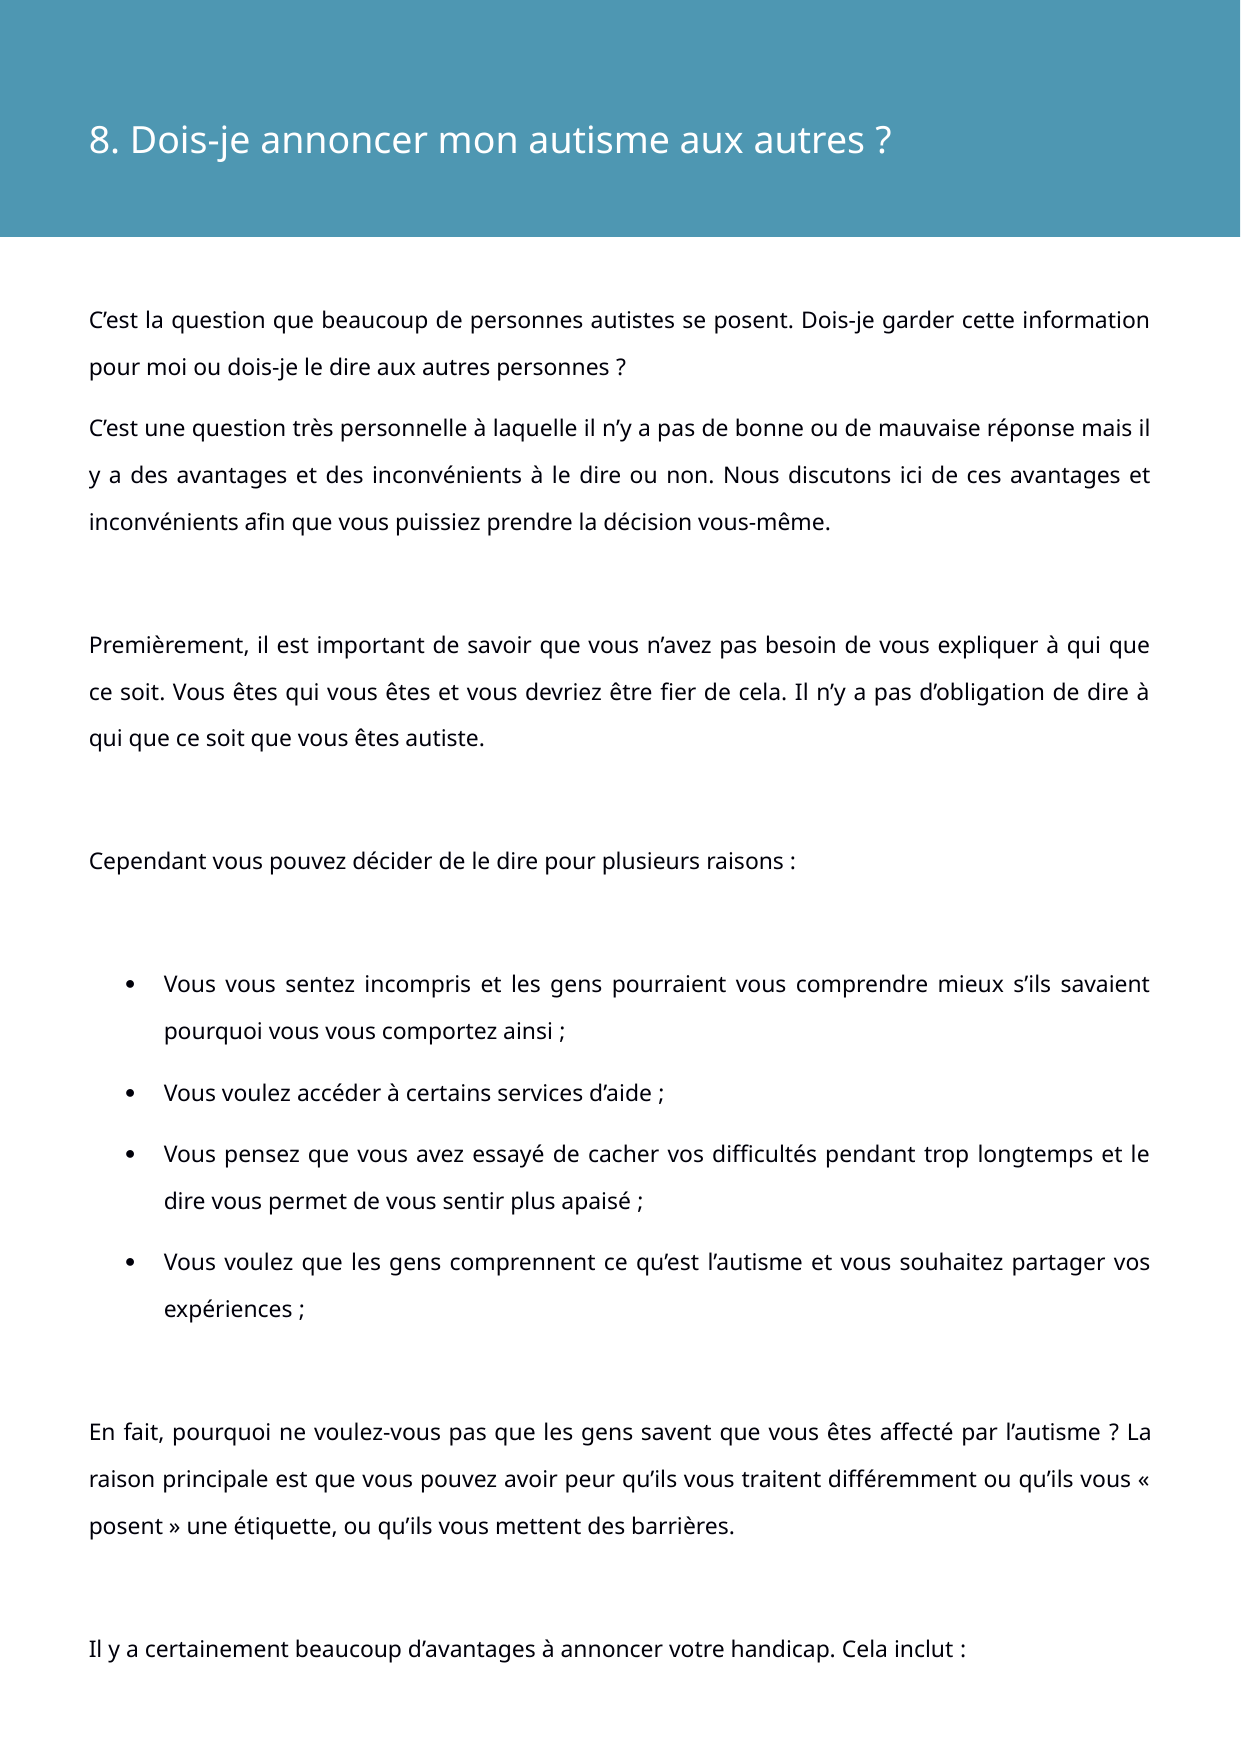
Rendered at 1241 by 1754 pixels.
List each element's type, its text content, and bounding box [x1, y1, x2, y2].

text Il y a certainement beaucoup d’avantages à annoncer votre handicap. Cela inclut : [88, 1633, 1152, 1664]
text C’est la question que beaucoup de personnes autistes se posent. Dois-je garder cette information pour moi ou dois-je le dire aux autres personnes ? [88, 304, 1152, 382]
list Vous voulez que les gens comprennent ce qu’est l’autisme et vous souhaitez partager vos expériences ; [126, 1246, 1152, 1324]
list Vous vous sentez incompris et les gens pourraient vous comprendre mieux s’ils savaient pourquoi vous vous comportez ainsi ; [126, 968, 1152, 1046]
list Vous pensez que vous avez essayé de cacher vos difficultés pendant trop longtemps et le dire vous permet de vous sentir plus apaisé ; [126, 1138, 1152, 1216]
text En fait, pourquoi ne voulez-vous pas que les gens savent que vous êtes affecté par l’autisme ? La raison principale est que vous pouvez avoir peur qu’ils vous traitent différemment ou qu’ils vous « posent » une étiquette, ou qu’ils vous mettent des barrières. [88, 1416, 1152, 1541]
subtitle 8. Dois-je annoncer mon autisme aux autres ? [88, 113, 1152, 164]
list Vous voulez accéder à certains services d’aide ; [126, 1077, 1152, 1108]
text Premièrement, il est important de savoir que vous n’avez pas besoin de vous expliquer à qui que ce soit. Vous êtes qui vous êtes et vous devriez être fier de cela. Il n’y a pas d’obligation de dire à qui que ce soit que vous êtes autiste. [88, 629, 1152, 754]
text C’est une question très personnelle à laquelle il n’y a pas de bonne ou de mauvaise réponse mais il y a des avantages et des inconvénients à le dire ou non. Nous discutons ici de ces avantages et inconvénients afin que vous puissiez prendre la décision vous-même. [88, 412, 1152, 537]
text Cependant vous pouvez décider de le dire pour plusieurs raisons : [88, 845, 1152, 877]
